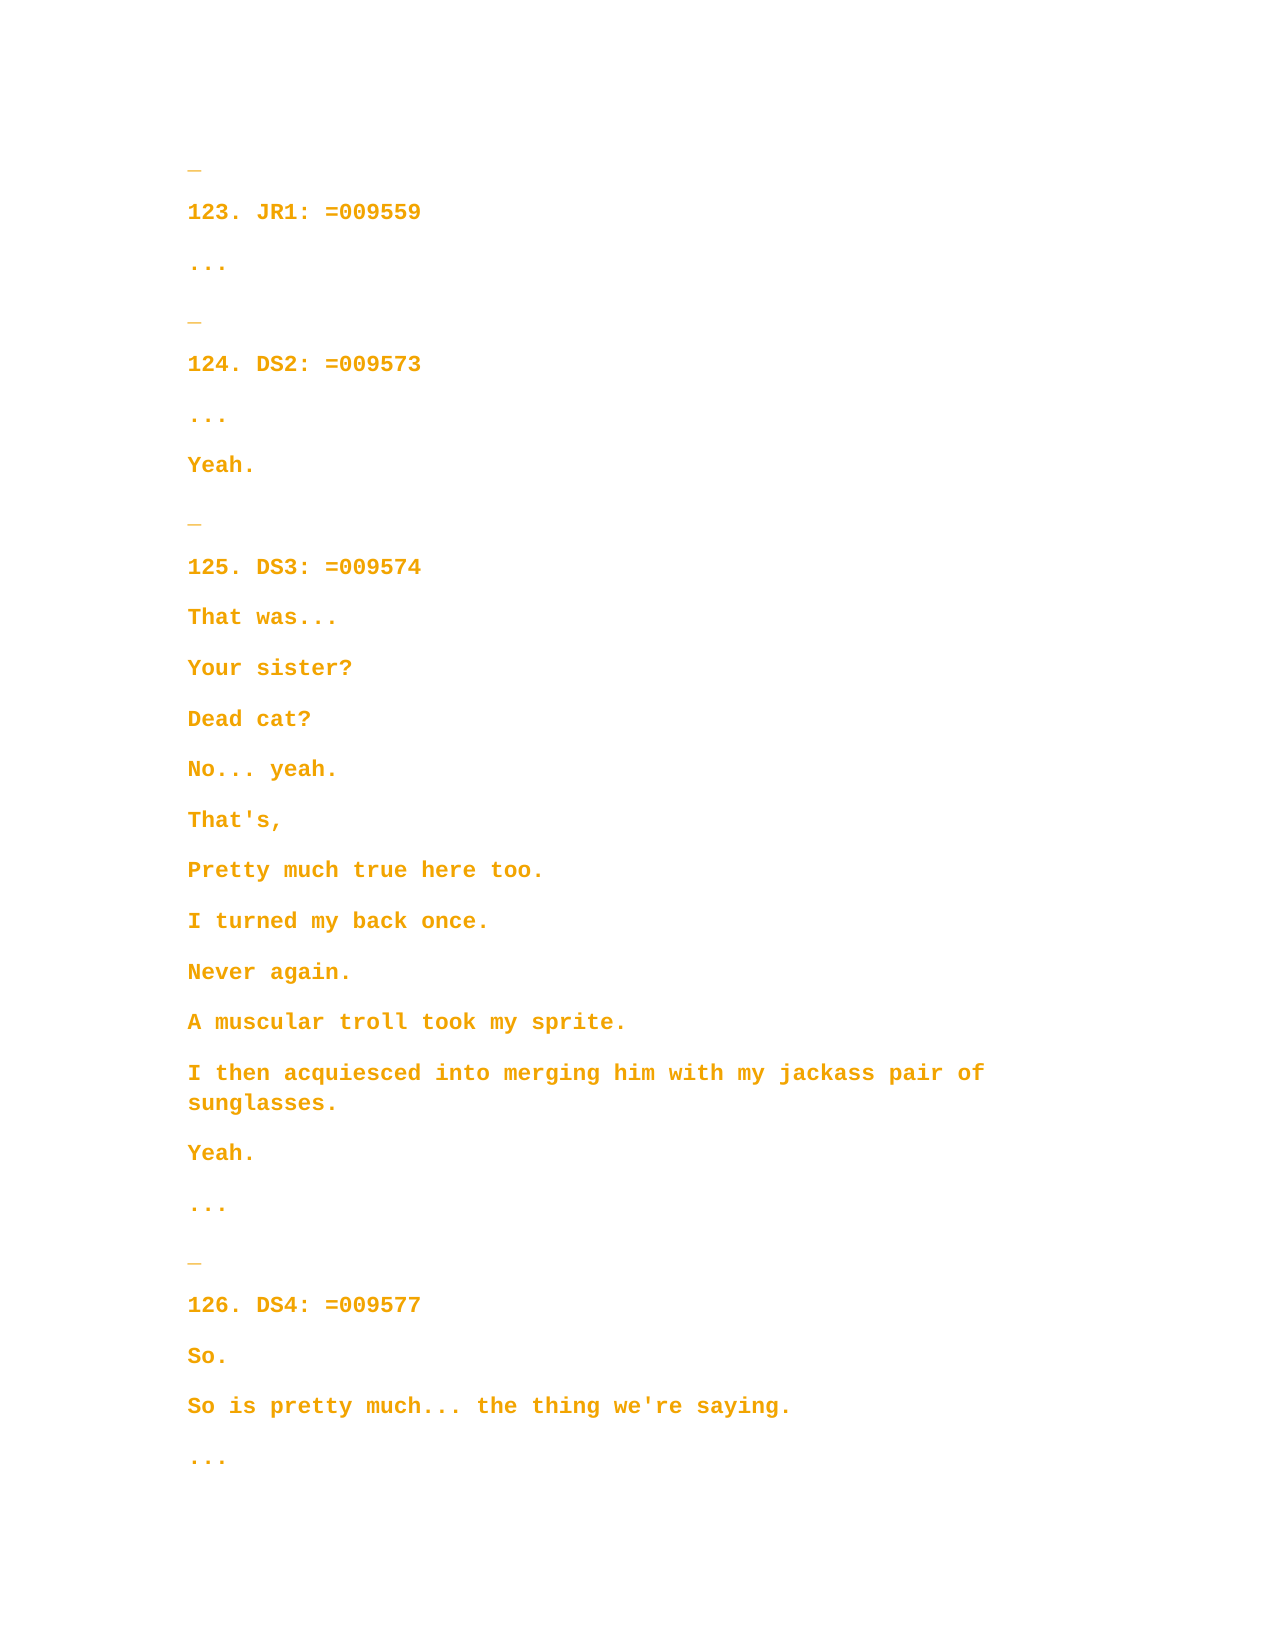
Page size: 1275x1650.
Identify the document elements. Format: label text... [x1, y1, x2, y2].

text ... [187, 1192, 1087, 1218]
text Never again. [187, 960, 1087, 986]
text _ [187, 150, 1087, 176]
text That's, [187, 808, 1087, 834]
text 125. DS3: =009574 [187, 555, 1087, 581]
text ... [187, 403, 1087, 429]
text No... yeah. [187, 757, 1087, 783]
text _ [187, 504, 1087, 530]
text ... [187, 1445, 1087, 1471]
text ... [187, 251, 1087, 277]
text Dead cat? [187, 707, 1087, 733]
text So is pretty much... the thing we're saying. [187, 1395, 1087, 1421]
text 126. DS4: =009577 [187, 1293, 1087, 1319]
text Yeah. [187, 1142, 1087, 1168]
text 123. JR1: =009559 [187, 201, 1087, 227]
text So. [187, 1344, 1087, 1370]
text That was... [187, 606, 1087, 632]
text I then acquiesced into merging him with my jackass pair of sunglasses. [187, 1061, 1087, 1117]
text Yeah. [187, 454, 1087, 480]
text 124. DS2: =009573 [187, 352, 1087, 378]
text Your sister? [187, 656, 1087, 682]
text _ [187, 302, 1087, 328]
text _ [187, 1243, 1087, 1269]
text Pretty much true here too. [187, 859, 1087, 885]
text A muscular troll took my sprite. [187, 1011, 1087, 1037]
text I turned my back once. [187, 909, 1087, 935]
